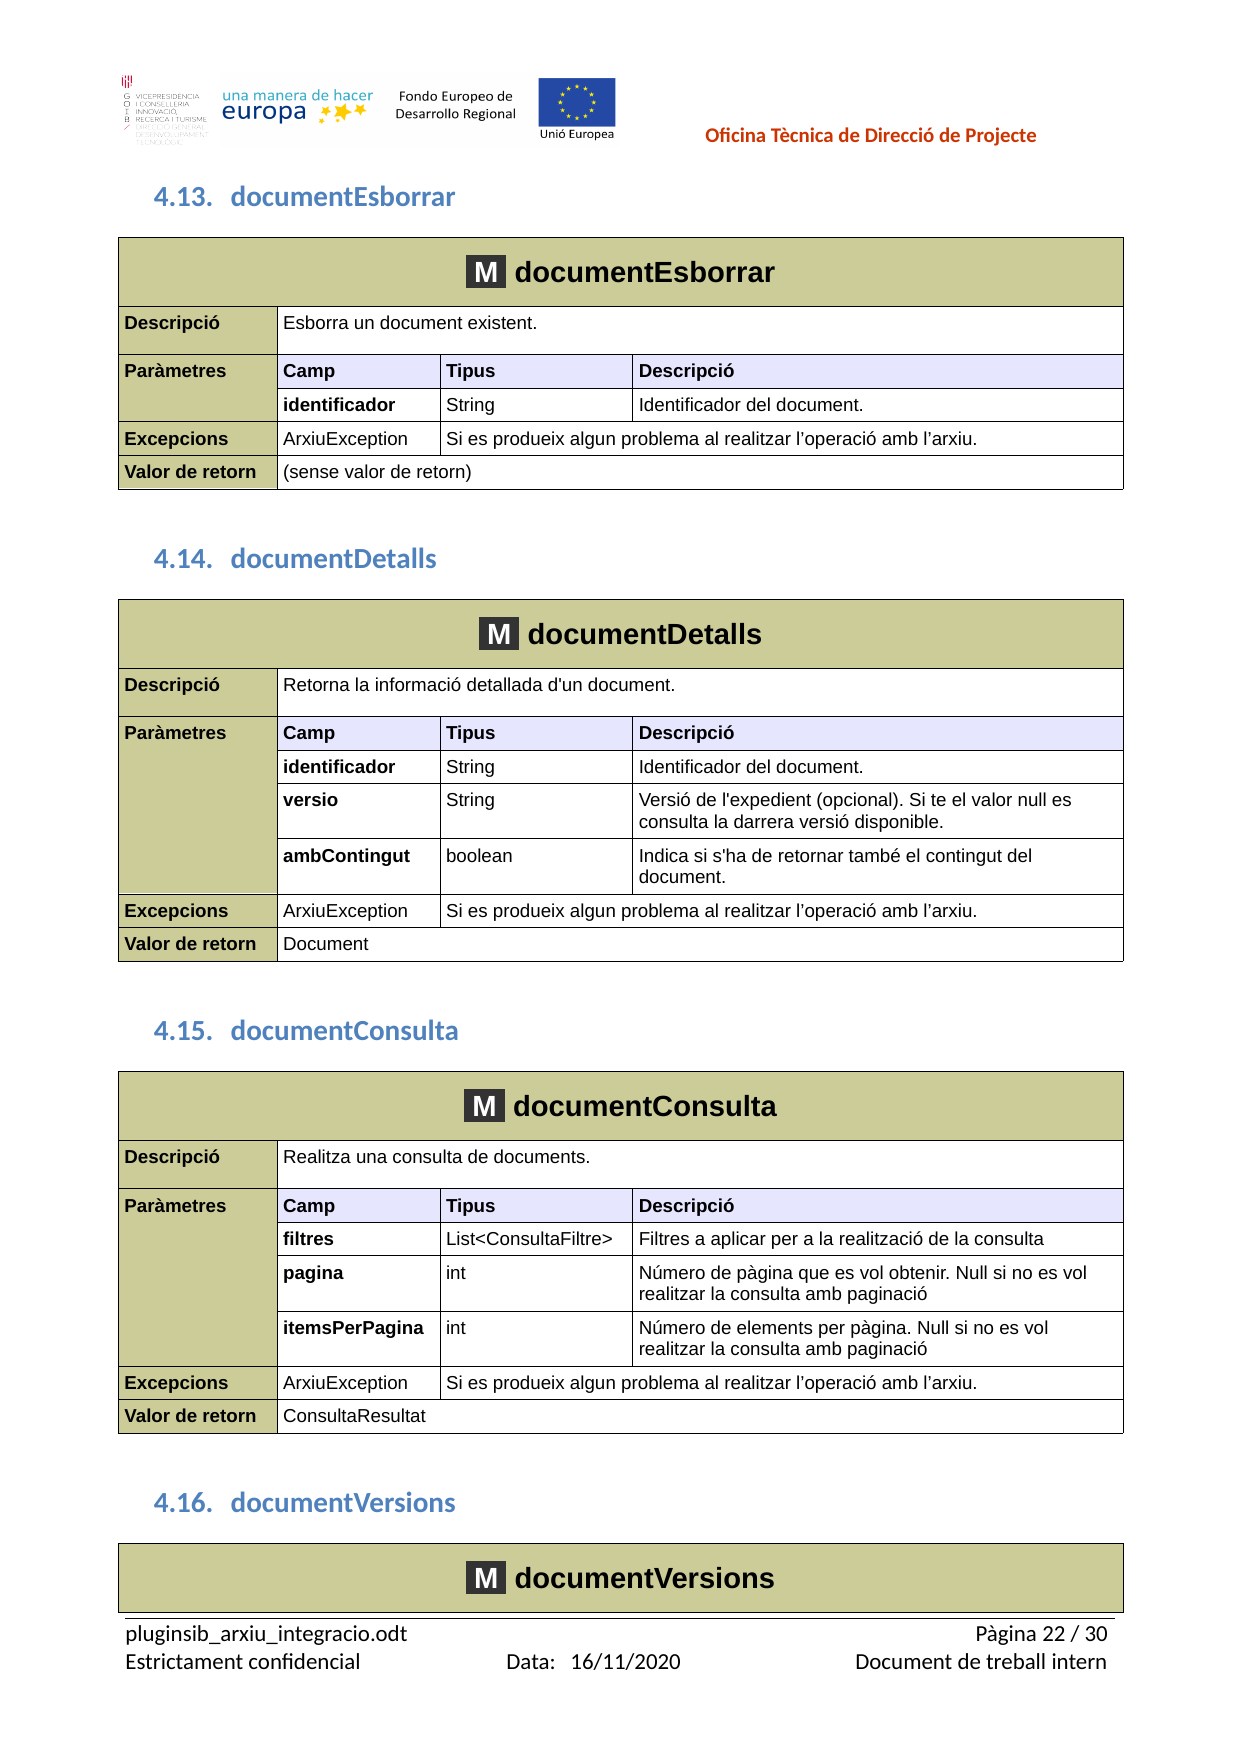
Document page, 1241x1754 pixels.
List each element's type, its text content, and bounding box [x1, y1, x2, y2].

table_cell Si es produeix algun problema al realitzar l’operació amb l’arxiu. [441, 422, 1123, 455]
table_header M documentDetalls [119, 600, 1123, 668]
table_cell Número de pàgina que es vol obtenir. Null si no es vol realitzar la consulta amb paginació [633, 1256, 1123, 1311]
table_cell Realitza una consulta de documents. [278, 1141, 1123, 1188]
table_header M documentVersions [119, 1544, 1123, 1612]
table_cell (sense valor de retorn) [278, 456, 1123, 488]
subtitle documentConsulta [153, 1012, 1122, 1047]
table_cell Descripció [633, 1189, 1123, 1222]
table_header M documentConsulta [119, 1072, 1123, 1140]
table_cell String [441, 751, 632, 783]
table_cell Si es produeix algun problema al realitzar l’operació amb l’arxiu. [441, 895, 1123, 927]
table_cell Valor de retorn [119, 456, 277, 488]
table_cell Excepcions [119, 422, 277, 455]
table_cell Indica si s'ha de retornar també el contingut del document. [633, 839, 1123, 893]
table_cell int [441, 1256, 632, 1311]
table_header Paràmetres [119, 355, 277, 421]
subtitle documentVersions [153, 1484, 1122, 1519]
subtitle documentDetalls [153, 540, 1122, 575]
table_cell Camp [278, 1189, 440, 1222]
table_cell Retorna la informació detallada d'un document. [278, 669, 1123, 716]
table_cell String [441, 784, 632, 838]
table_cell String [441, 389, 632, 421]
picture [219, 73, 621, 147]
table_cell identificador [278, 389, 440, 421]
table_cell Paràmetres [119, 1189, 277, 1366]
table_cell identificador [278, 751, 440, 783]
table_cell int [441, 1312, 632, 1366]
table_header Descripció [633, 355, 1123, 388]
table_cell Filtres a aplicar per a la realització de la consulta [633, 1223, 1123, 1255]
table_cell ambContingut [278, 839, 440, 893]
table_header M documentEsborrar [119, 238, 1123, 306]
table_cell pagina [278, 1256, 440, 1311]
table_cell versio [278, 784, 440, 838]
table_cell Identificador del document. [633, 751, 1123, 783]
table_cell Descripció [119, 669, 277, 716]
table_cell Paràmetres [119, 717, 277, 893]
table_cell itemsPerPagina [278, 1312, 440, 1366]
table_header Valor de retorn [119, 928, 277, 961]
table_cell Camp [278, 717, 440, 750]
table_cell ArxiuException [278, 1367, 440, 1399]
table_cell ConsultaResultat [278, 1400, 1123, 1433]
table_cell Esborra un document existent. [278, 307, 1123, 354]
table_cell List<ConsultaFiltre> [441, 1223, 632, 1255]
picture [118, 73, 213, 147]
table_cell Excepcions [119, 895, 277, 927]
table_cell Versió de l'expedient (opcional). Si te el valor null es consulta la darrera versió disponible. [633, 784, 1123, 838]
table_cell ArxiuException [278, 422, 440, 455]
subtitle documentEsborrar [153, 178, 1122, 213]
table_header Camp [278, 355, 440, 388]
table_cell Tipus [441, 717, 632, 750]
table_cell Descripció [119, 1141, 277, 1188]
table_cell Número de elements per pàgina. Null si no es vol realitzar la consulta amb paginació [633, 1312, 1123, 1366]
table_header Tipus [441, 355, 632, 388]
table_cell Excepcions [119, 1367, 277, 1399]
table_cell Identificador del document. [633, 389, 1123, 421]
table_header Document [278, 928, 1123, 961]
table_cell Valor de retorn [119, 1400, 277, 1433]
table_cell ArxiuException [278, 895, 440, 927]
table_cell Si es produeix algun problema al realitzar l’operació amb l’arxiu. [441, 1367, 1123, 1399]
table_cell filtres [278, 1223, 440, 1255]
table_cell Descripció [119, 307, 277, 354]
table_cell Descripció [633, 717, 1123, 750]
table_cell boolean [441, 839, 632, 893]
table_cell Tipus [441, 1189, 632, 1222]
